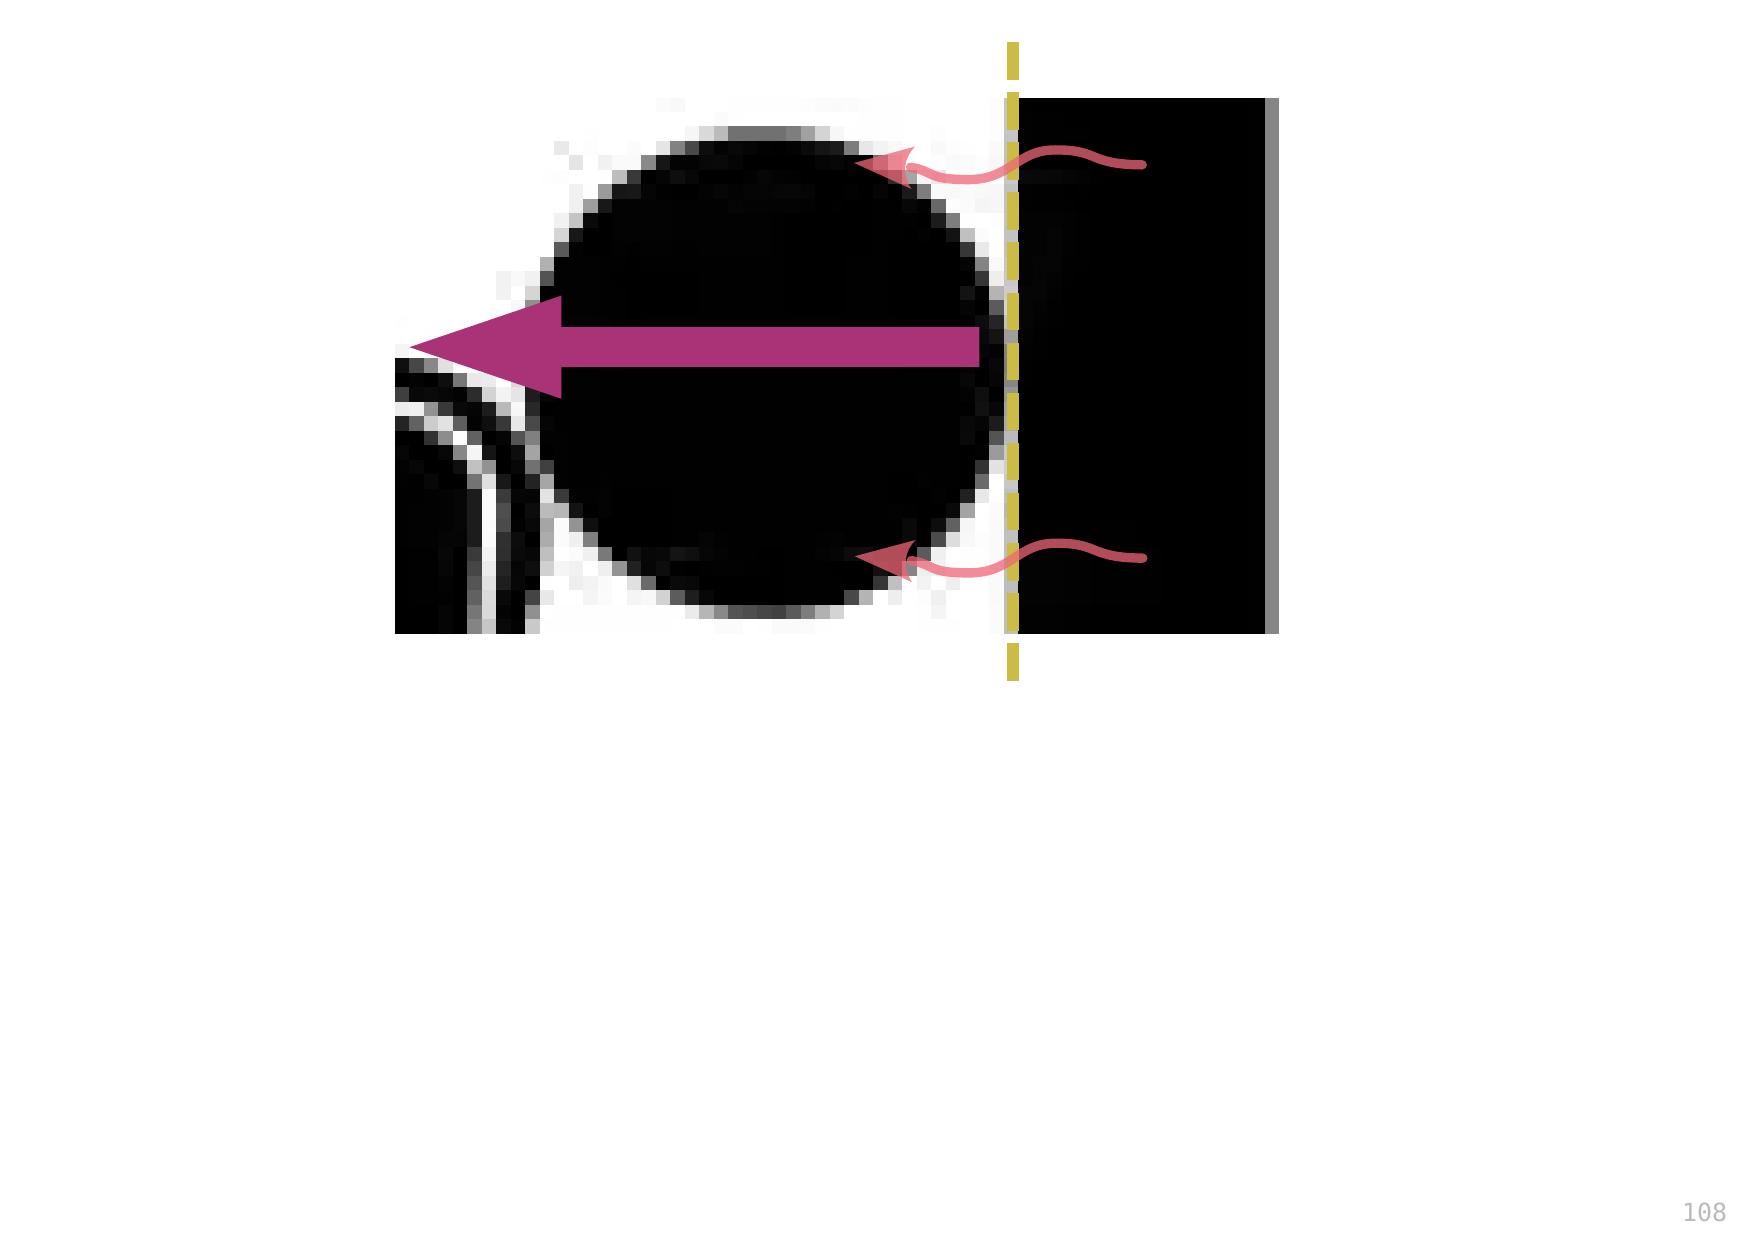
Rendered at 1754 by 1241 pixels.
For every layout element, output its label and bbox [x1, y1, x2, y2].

picture [395, 98, 1294, 634]
text_box [409, 295, 980, 399]
